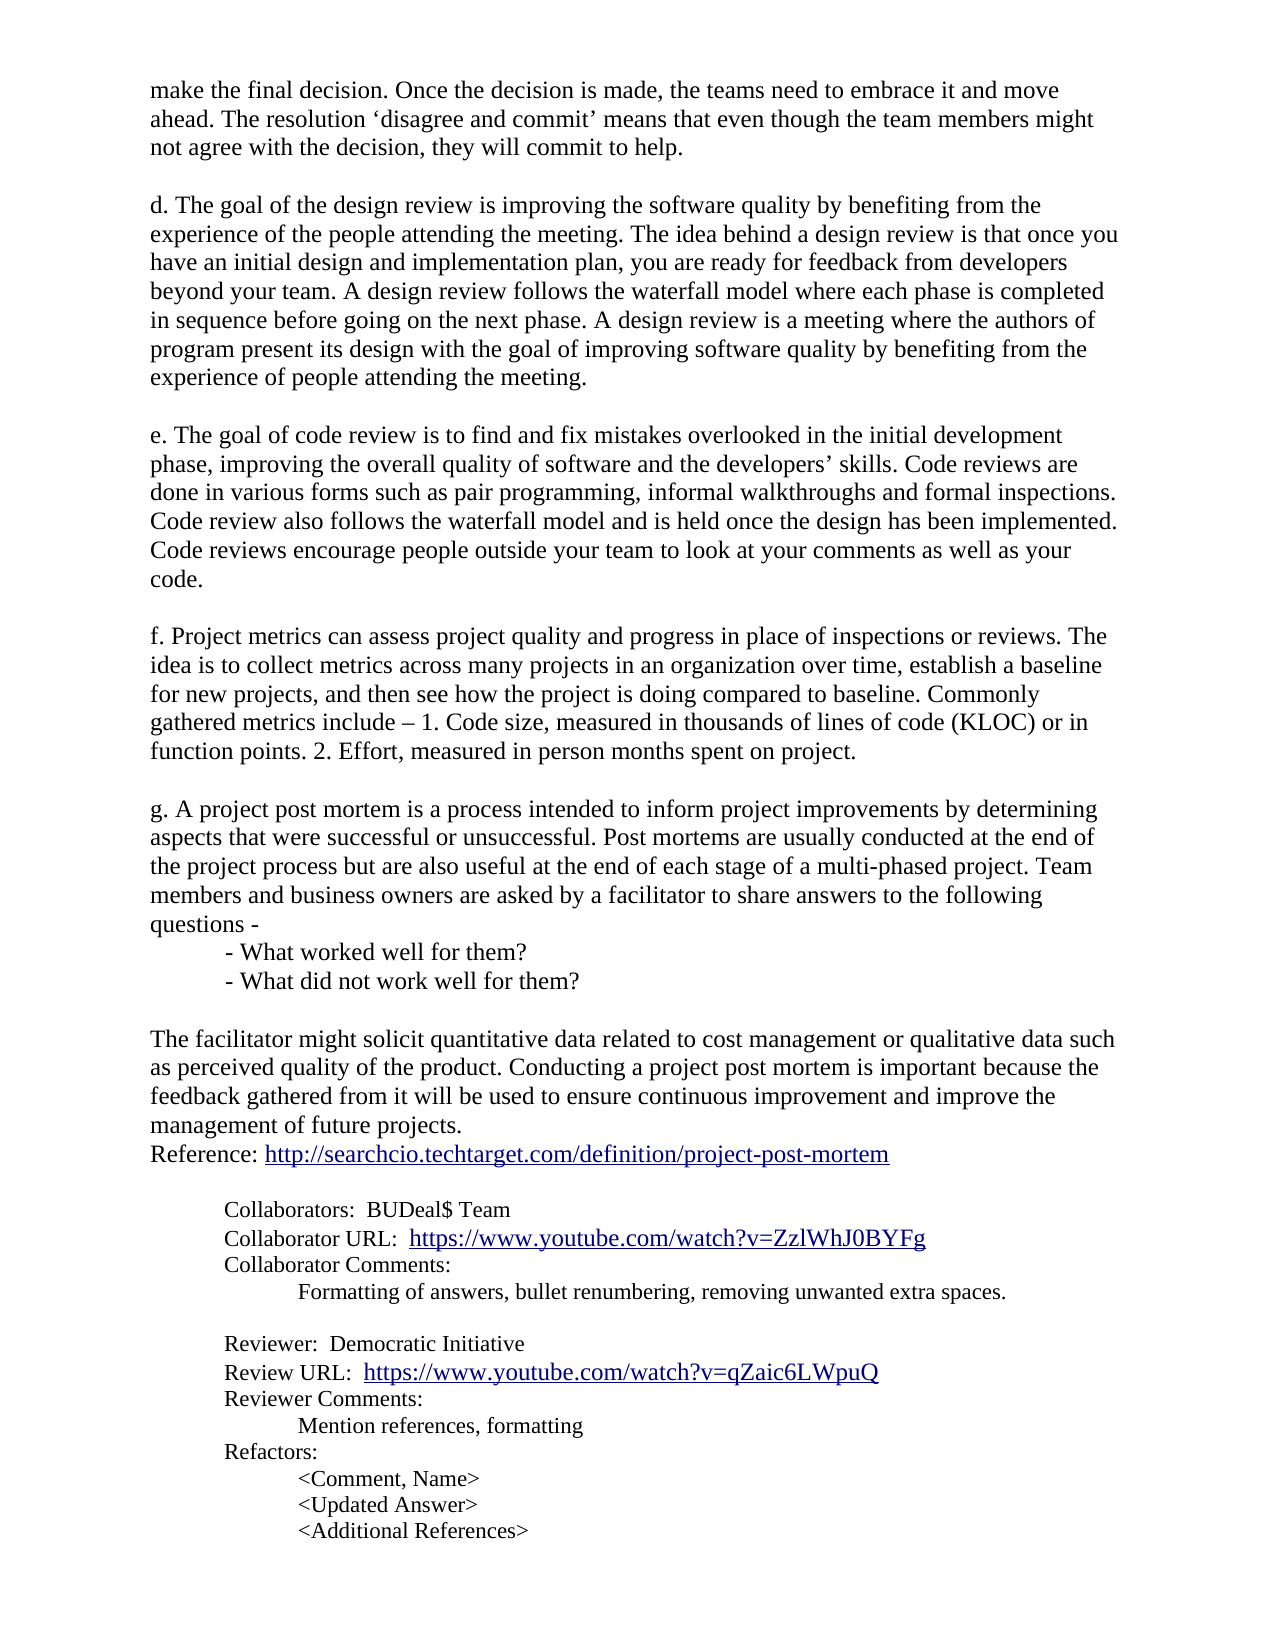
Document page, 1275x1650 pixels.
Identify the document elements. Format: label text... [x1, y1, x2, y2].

text Reviewer: Democratic Initiative [224, 1330, 1125, 1357]
text Refactors: [224, 1438, 1125, 1464]
text Formatting of answers, bullet renumbering, removing unwanted extra spaces. [298, 1278, 1125, 1304]
text <Additional References> [298, 1517, 1125, 1544]
text <Comment, Name> [298, 1464, 1125, 1491]
text d. The goal of the design review is improving the software quality by benefiting from the experience of the people attending the meeting. The idea behind a design review is that once you have an initial design and implementation plan, you are ready for feedback from developers beyond your team. A design review follows the waterfall model where each phase is completed in sequence before going on the next phase. A design review is a meeting where the authors of program present its design with the goal of improving software quality by benefiting from the experience of people attending the meeting. [150, 190, 1125, 420]
text Review URL: https://www.youtube.com/watch?v=qZaic6LWpuQ [224, 1357, 1125, 1386]
text Collaborators: BUDeal$ Team [224, 1196, 1125, 1223]
text Reviewer Comments: [224, 1386, 1125, 1412]
text Mention references, formatting [298, 1412, 1125, 1438]
text g. A project post mortem is a process intended to inform project improvements by determining aspects that were successful or unsuccessful. Post mortems are usually conducted at the end of the project process but are also useful at the end of each stage of a multi-phased project. Team members and business owners are asked by a facilitator to share answers to the following questions - - What worked well for them? - What did not work well for them? The facilitator might solicit quantitative data related to cost management or qualitative data such as perceived quality of the product. Conducting a project post mortem is important because the feedback gathered from it will be used to ensure continuous improvement and improve the management of future projects. Reference: http://searchcio.techtarget.com/definition/project-post-mortem [150, 765, 1125, 1167]
text make the final decision. Once the decision is made, the teams need to embrace it and move ahead. The resolution ‘disagree and commit’ means that even though the team members might not agree with the decision, they will commit to help. [150, 75, 1125, 161]
text Collaborator URL: https://www.youtube.com/watch?v=ZzlWhJ0BYFg [224, 1223, 1125, 1251]
text Collaborator Comments: [224, 1251, 1125, 1278]
text <Updated Answer> [298, 1491, 1125, 1517]
text e. The goal of code review is to find and fix mistakes overlooked in the initial development phase, improving the overall quality of software and the developers’ skills. Code reviews are done in various forms such as pair programming, informal walkthroughs and formal inspections. Code review also follows the waterfall model and is held once the design has been implemented. Code reviews encourage people outside your team to look at your comments as well as your code. [150, 420, 1125, 621]
text f. Project metrics can assess project quality and progress in place of inspections or reviews. The idea is to collect metrics across many projects in an organization over time, establish a baseline for new projects, and then see how the project is doing compared to baseline. Commonly gathered metrics include – 1. Code size, measured in thousands of lines of code (KLOC) or in function points. 2. Effort, measured in person months spent on project. [150, 621, 1125, 765]
